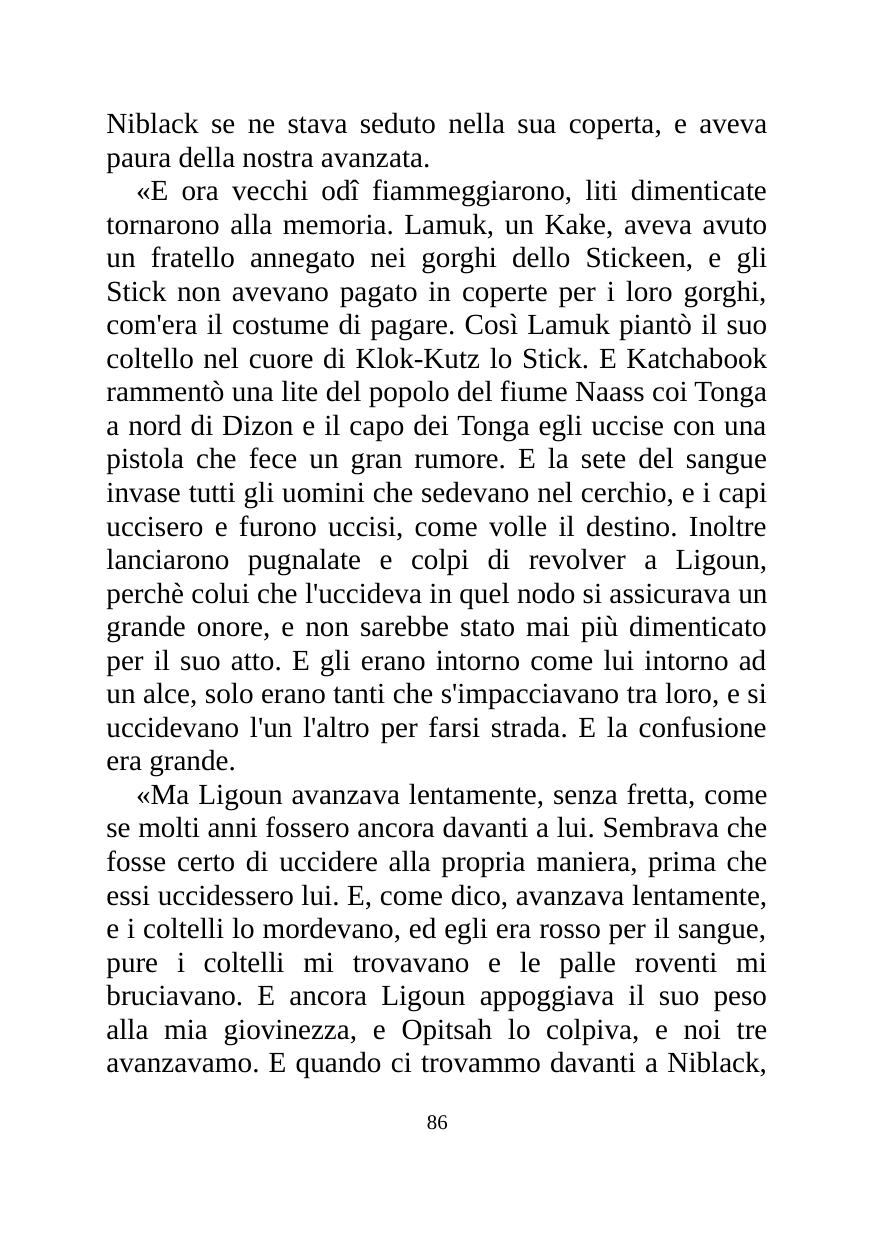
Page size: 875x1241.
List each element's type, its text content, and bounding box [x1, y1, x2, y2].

text «Ma Ligoun avanzava lentamente, senza fretta, come se molti anni fossero ancora davanti a lui. Sembrava che fosse certo di uccidere alla propria maniera, prima che essi uccidessero lui. E, come dico, avanzava lentamente, e i coltelli lo mordevano, ed egli era rosso per il sangue, pure i coltelli mi trovavano e le palle roventi mi bruciavano. E ancora Ligoun appoggiava il suo peso alla mia giovinezza, e Opitsah lo colpiva, e noi tre avanzavamo. E quando ci trovammo davanti a Niblack, [106, 777, 768, 1079]
text Niblack se ne stava seduto nella sua coperta, e aveva paura della nostra avanzata. [106, 106, 768, 173]
text «E ora vecchi odî fiammeggiarono, liti dimenticate tornarono alla memoria. Lamuk, un Kake, aveva avuto un fratello annegato nei gorghi dello Stickeen, e gli Stick non avevano pagato in coperte per i loro gorghi, com'era il costume di pagare. Così Lamuk piantò il suo coltello nel cuore di Klok-Kutz lo Stick. E Katchabook rammentò una lite del popolo del fiume Naass coi Tonga a nord di Dizon e il capo dei Tonga egli uccise con una pistola che fece un gran rumore. E la sete del sangue invase tutti gli uomini che sedevano nel cerchio, e i capi uccisero e furono uccisi, come volle il destino. Inoltre lanciarono pugnalate e colpi di revolver a Ligoun, perchè colui che l'uccideva in quel nodo si assicurava un grande onore, e non sarebbe stato mai più dimenticato per il suo atto. E gli erano intorno come lui intorno ad un alce, solo erano tanti che s'impacciavano tra loro, e si uccidevano l'un l'altro per farsi strada. E la confusione era grande. [106, 173, 768, 777]
